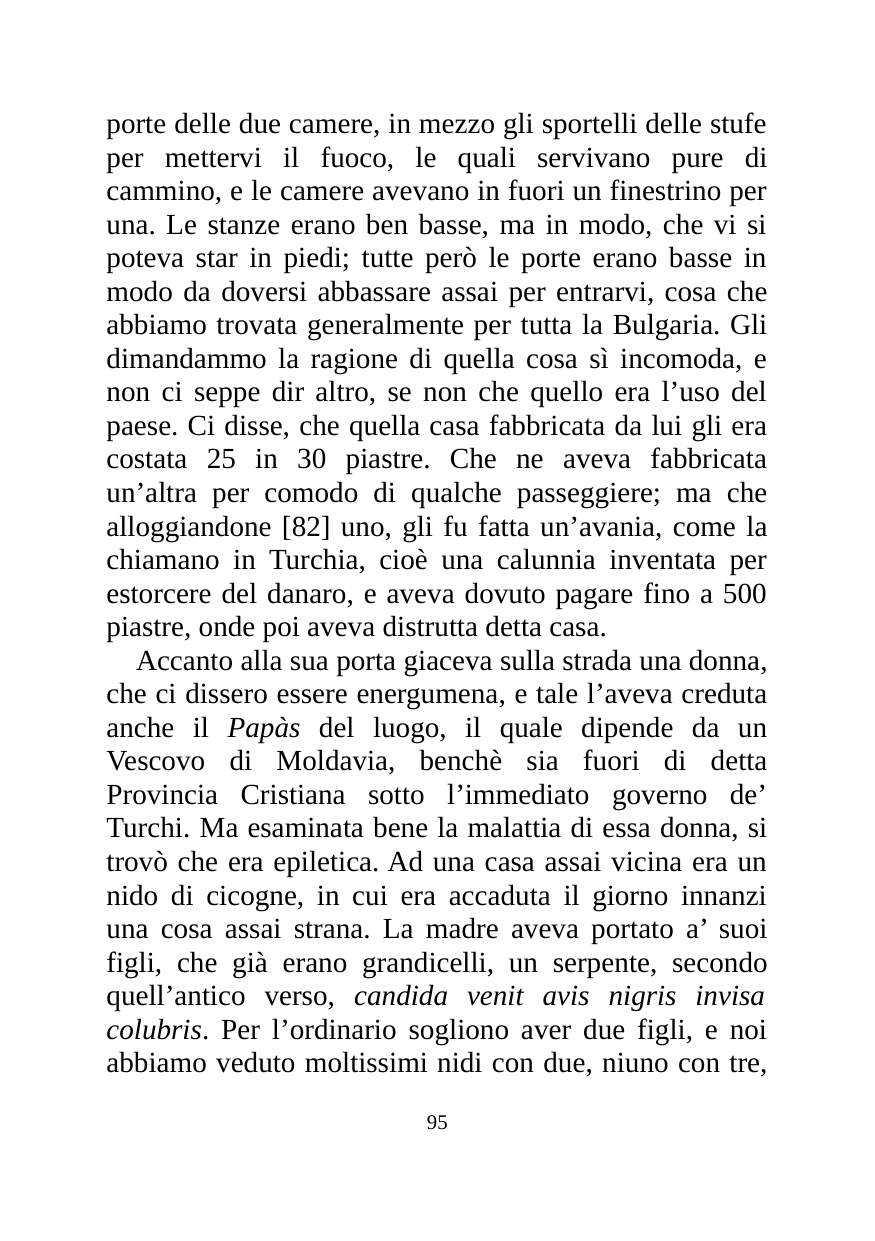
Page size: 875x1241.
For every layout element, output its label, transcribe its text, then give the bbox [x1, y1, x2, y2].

text porte delle due camere, in mezzo gli sportelli delle stufe per mettervi il fuoco, le quali servivano pure di cammino, e le camere avevano in fuori un finestrino per una. Le stanze erano ben basse, ma in modo, che vi si poteva star in piedi; tutte però le porte erano basse in modo da doversi abbassare assai per entrarvi, cosa che abbiamo trovata generalmente per tutta la Bulgaria. Gli dimandammo la ragione di quella cosa sì incomoda, e non ci seppe dir altro, se non che quello era l’uso del paese. Ci disse, che quella casa fabbricata da lui gli era costata 25 in 30 piastre. Che ne aveva fabbricata un’altra per comodo di qualche passeggiere; ma che alloggiandone [82] uno, gli fu fatta un’avania, come la chiamano in Turchia, cioè una calunnia inventata per estorcere del danaro, e aveva dovuto pagare fino a 500 piastre, onde poi aveva distrutta detta casa. [106, 106, 768, 643]
text Accanto alla sua porta giaceva sulla strada una donna, che ci dissero essere energumena, e tale l’aveva creduta anche il Papàs del luogo, il quale dipende da un Vescovo di Moldavia, benchè sia fuori di detta Provincia Cristiana sotto l’immediato governo de’ Turchi. Ma esaminata bene la malattia di essa donna, si trovò che era epiletica. Ad una casa assai vicina era un nido di cicogne, in cui era accaduta il giorno innanzi una cosa assai strana. La madre aveva portato a’ suoi figli, che già erano grandicelli, un serpente, secondo quell’antico verso, candida venit avis nigris invisa colubris. Per l’ordinario sogliono aver due figli, e noi abbiamo veduto moltissimi nidi con due, niuno con tre, [106, 643, 768, 1079]
